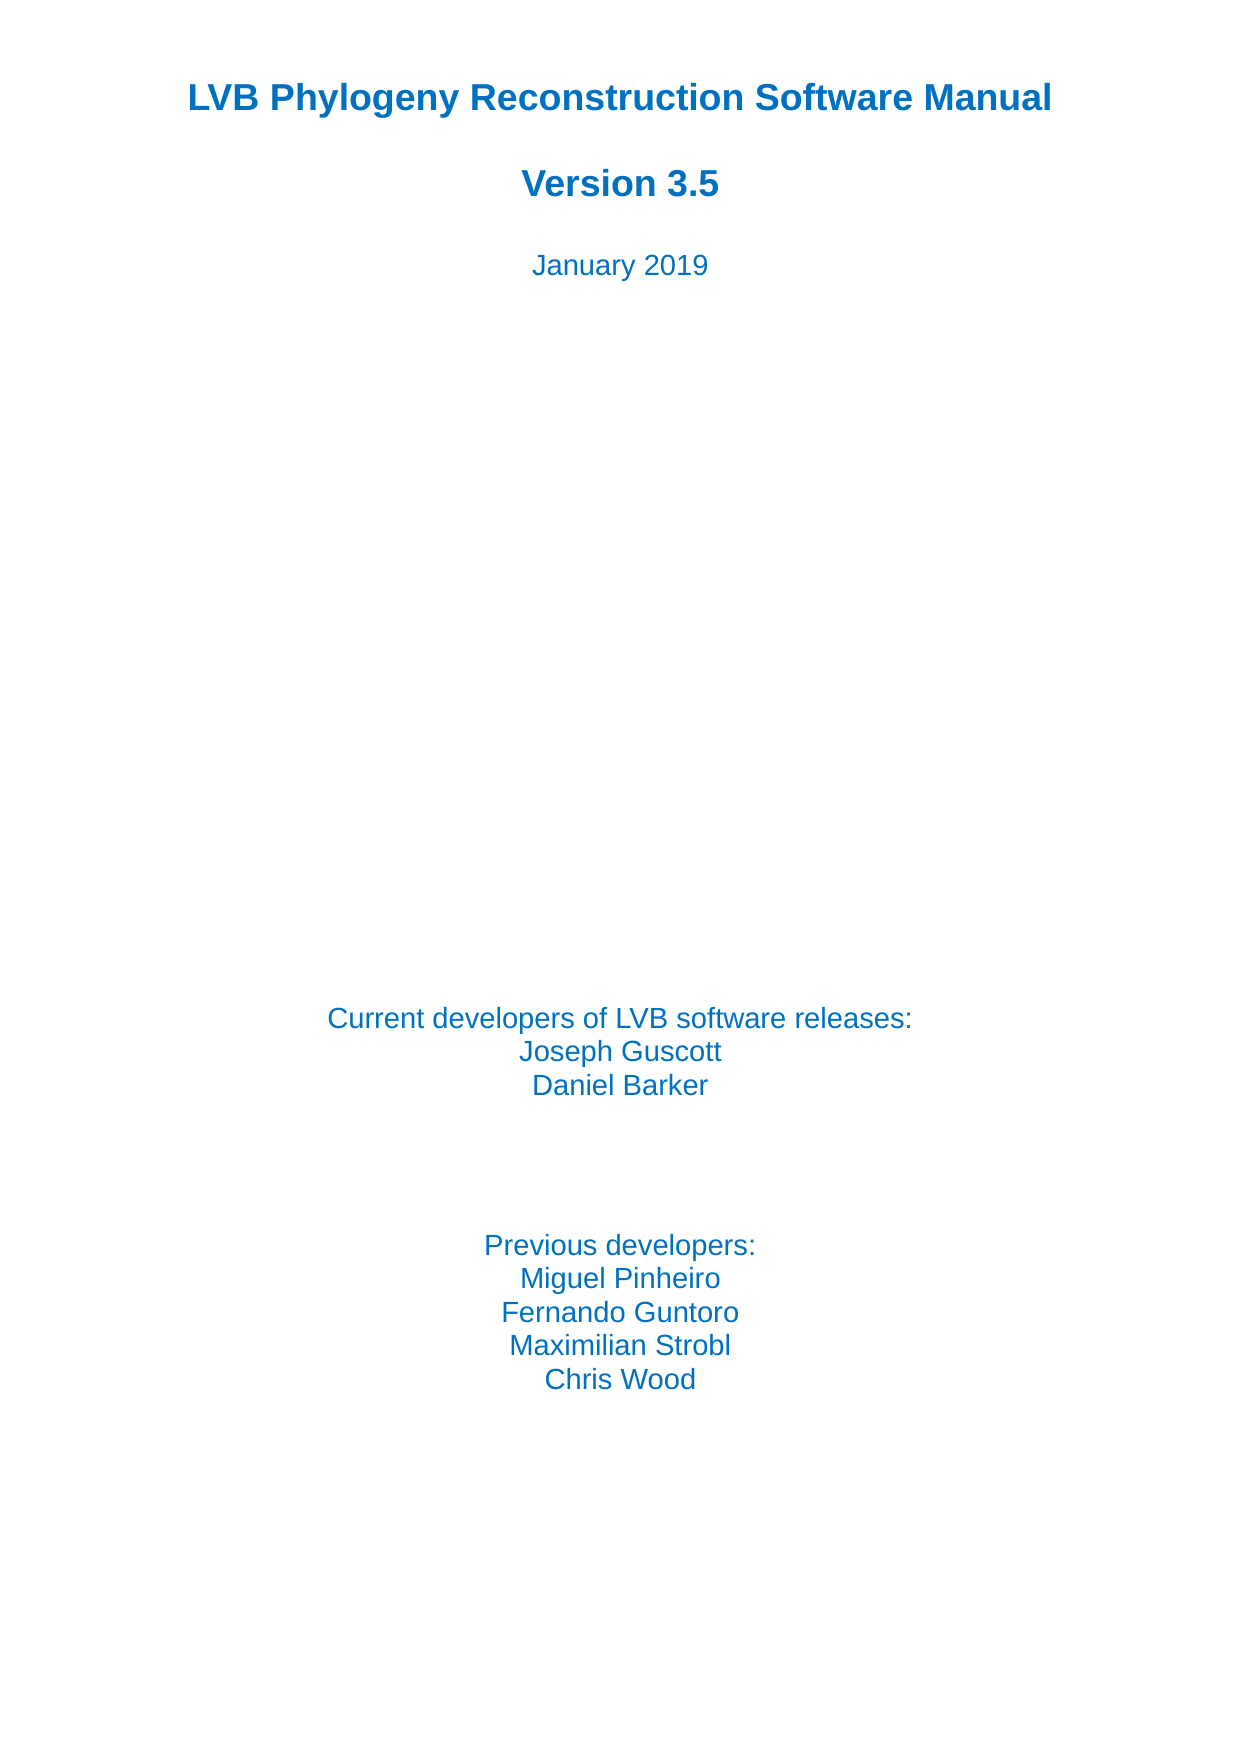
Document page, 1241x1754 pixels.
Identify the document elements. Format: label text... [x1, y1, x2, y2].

text Version 3.5 [118, 161, 1122, 204]
text Joseph Guscott Daniel Barker [118, 1034, 1122, 1101]
text Previous developers: [118, 1227, 1122, 1261]
text January 2019 [118, 247, 1122, 281]
text Fernando Guntoro Maximilian Strobl Chris Wood [118, 1294, 1122, 1395]
text Miguel Pinheiro [118, 1261, 1122, 1294]
text Current developers of LVB software releases: [118, 1001, 1122, 1034]
text LVB Phylogeny Reconstruction Software Manual [118, 75, 1122, 118]
